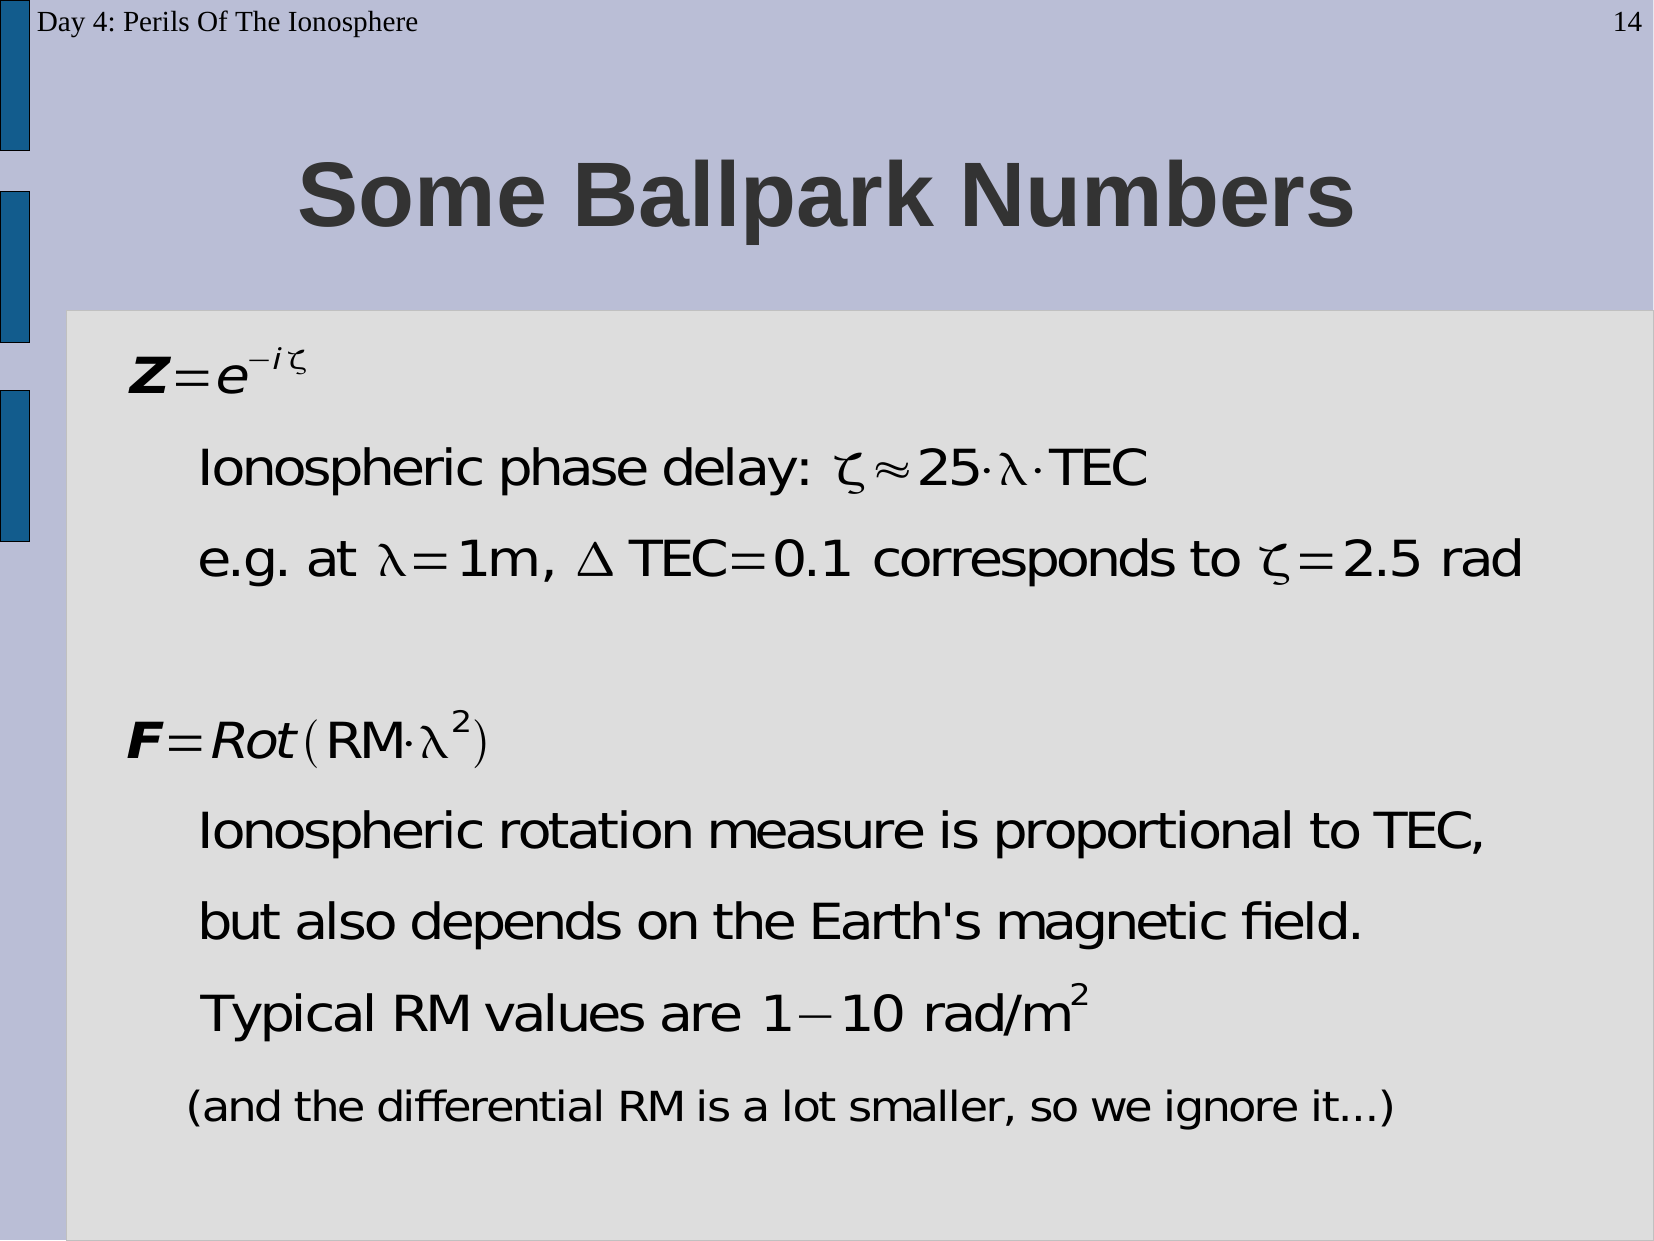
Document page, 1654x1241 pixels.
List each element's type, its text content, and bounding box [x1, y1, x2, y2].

chart [118, 324, 1529, 1231]
title Some Ballpark Numbers [121, 91, 1534, 299]
